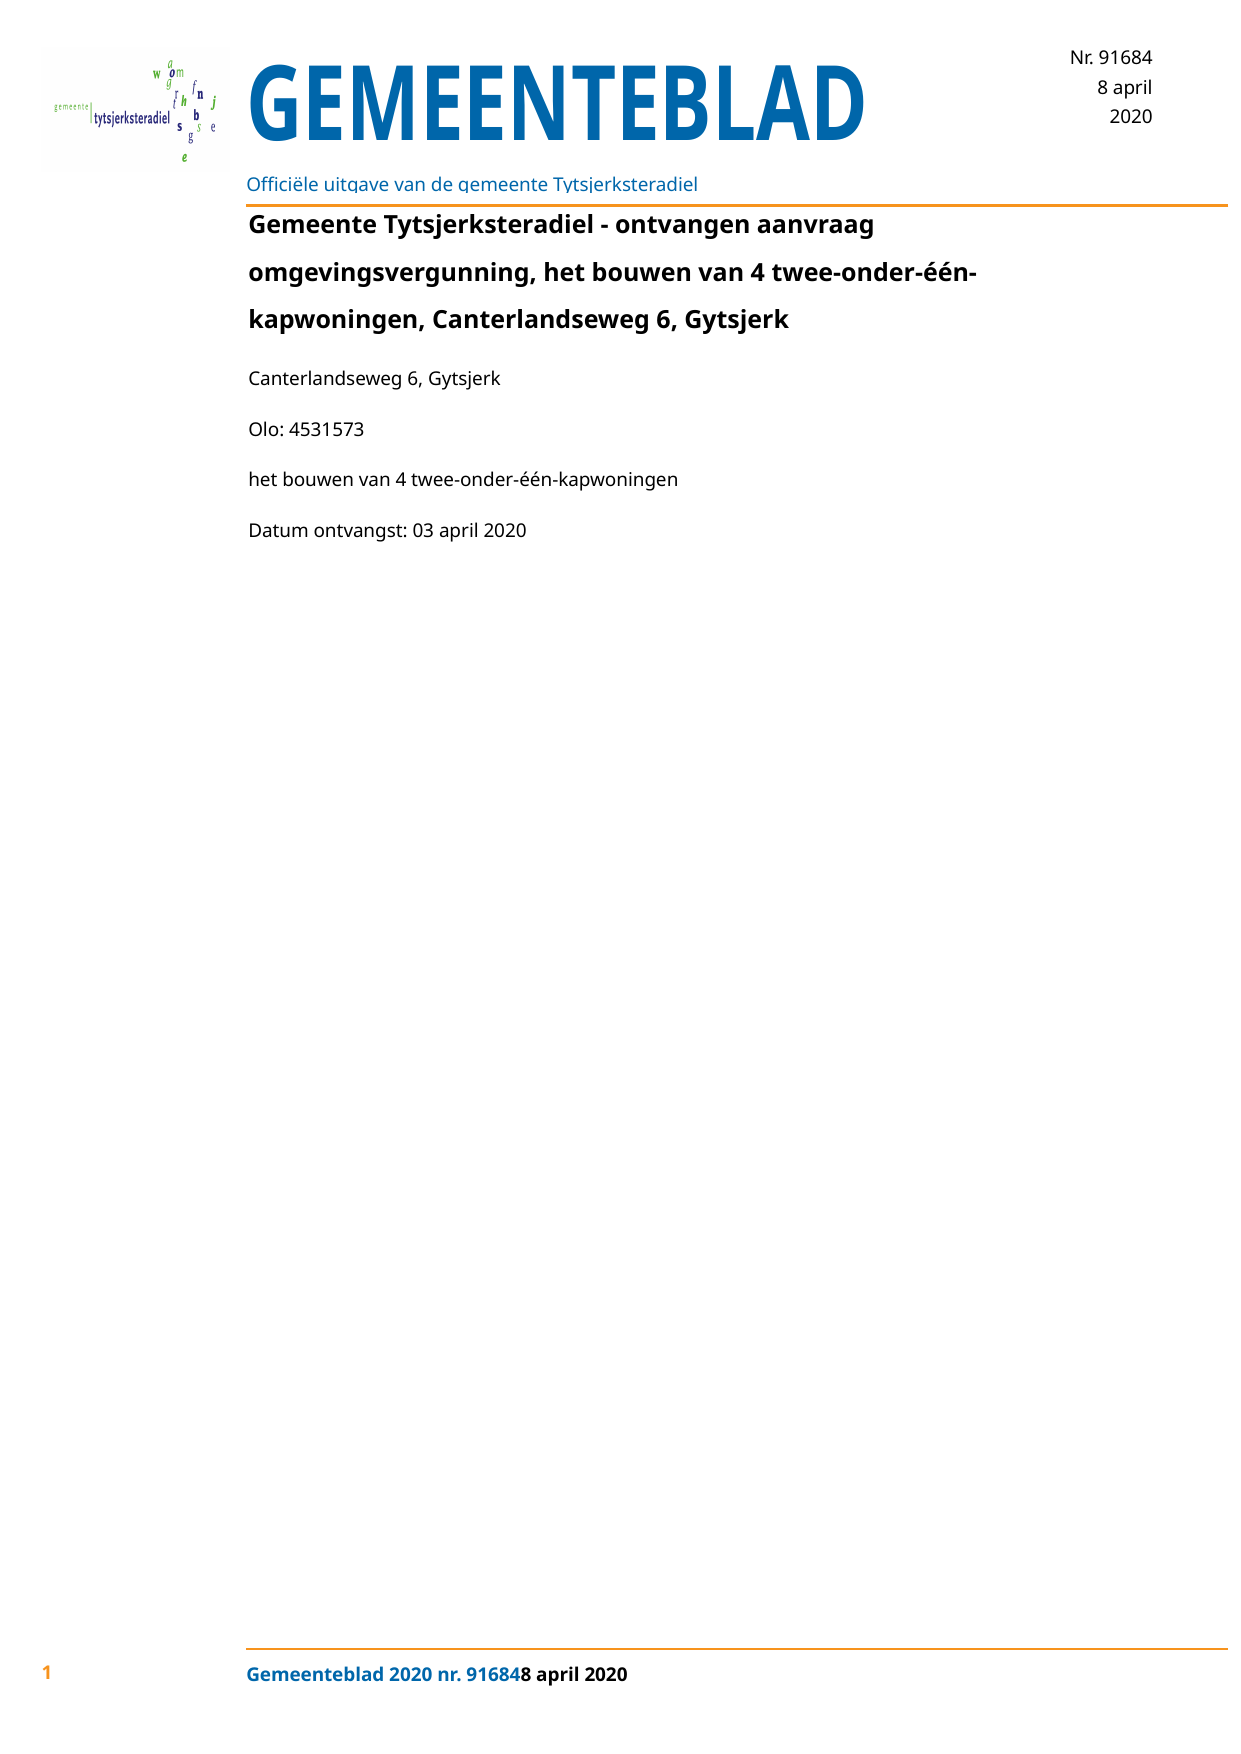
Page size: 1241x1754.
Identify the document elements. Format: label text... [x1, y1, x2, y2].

text Olo: 4531573 [248, 416, 1152, 442]
text Canterlandseweg 6, Gytsjerk [248, 366, 1152, 391]
text het bouwen van 4 twee-onder-één-kapwoningen [248, 466, 1152, 492]
text Gemeente Tytsjerksteradiel - ontvangen aanvraag omgevingsvergunning, het bouwen van 4 twee-onder-één-kapwoningen, Canterlandseweg 6, Gytsjerk [248, 207, 1152, 336]
picture [41, 47, 231, 172]
text Datum ontvangst: 03 april 2020 [248, 517, 1152, 542]
